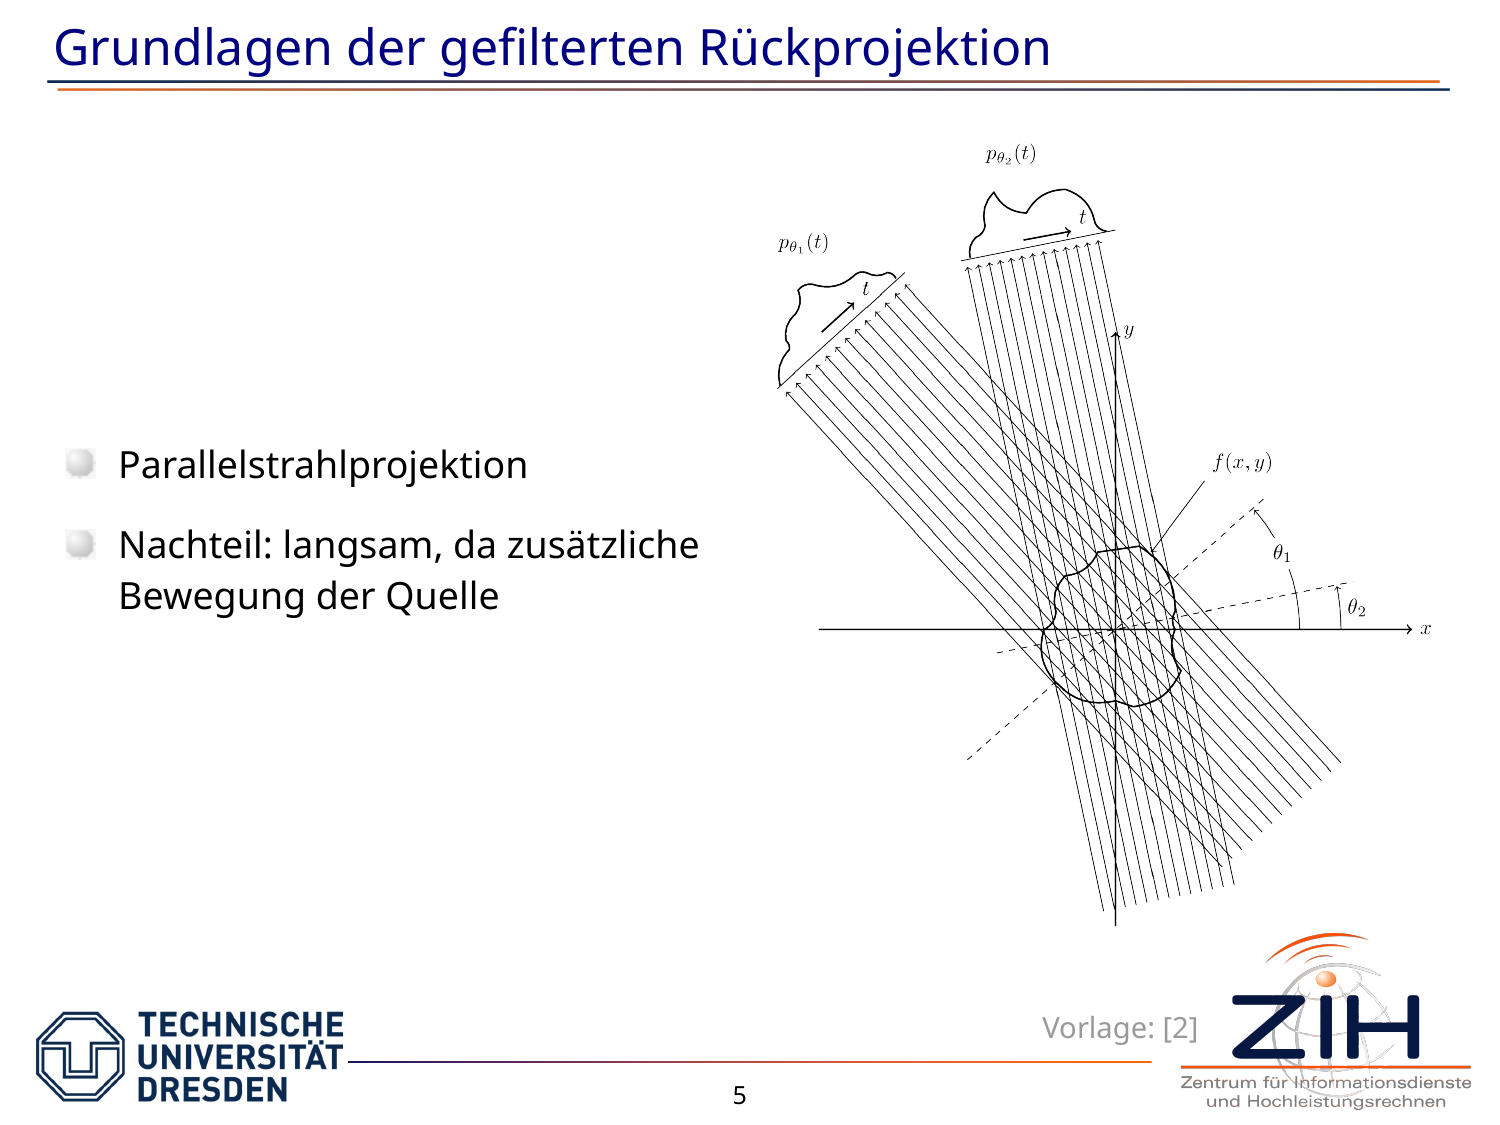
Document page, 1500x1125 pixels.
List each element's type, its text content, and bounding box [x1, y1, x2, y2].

text_box Vorlage: [2] [1027, 1000, 1203, 1051]
title Grundlagen der gefilterten Rückprojektion [53, 12, 1453, 81]
picture [1181, 933, 1471, 1110]
picture [771, 136, 1439, 927]
picture [47, 80, 1450, 91]
picture [35, 1011, 343, 1102]
list Parallelstrahlprojektion Nachteil: langsam, da zusätzliche Bewegung der Quelle [29, 118, 721, 941]
